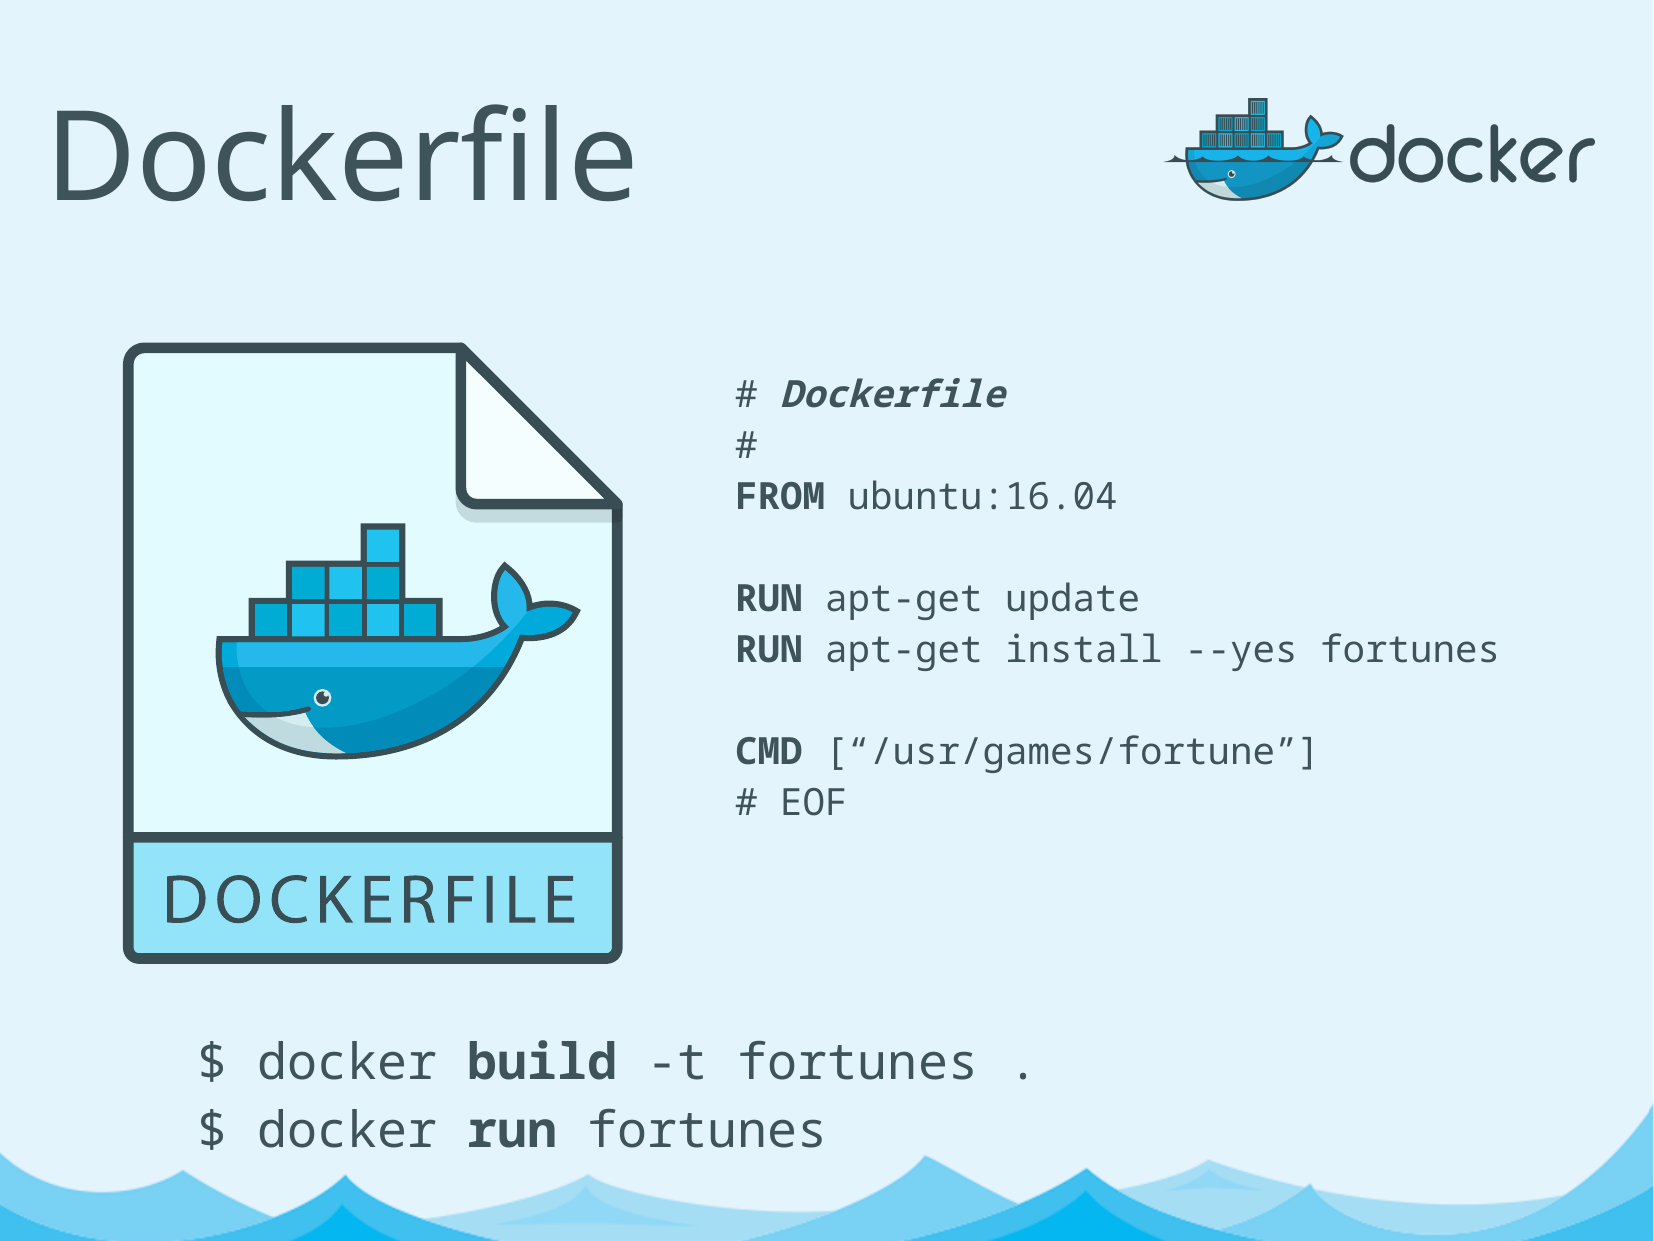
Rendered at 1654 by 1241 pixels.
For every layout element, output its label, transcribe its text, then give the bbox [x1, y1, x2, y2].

text_box $ docker build -t fortunes . $ docker run fortunes [183, 1018, 1619, 1176]
text_box # Dockerfile # FROM ubuntu:16.04 RUN apt-get update RUN apt-get install --yes fortunes CMD [“/usr/games/fortune”] # EOF [720, 359, 1654, 1028]
text_box Dockerfile [30, 59, 609, 252]
picture [122, 342, 623, 964]
picture [0, 1101, 1654, 1241]
picture [1163, 98, 1595, 201]
